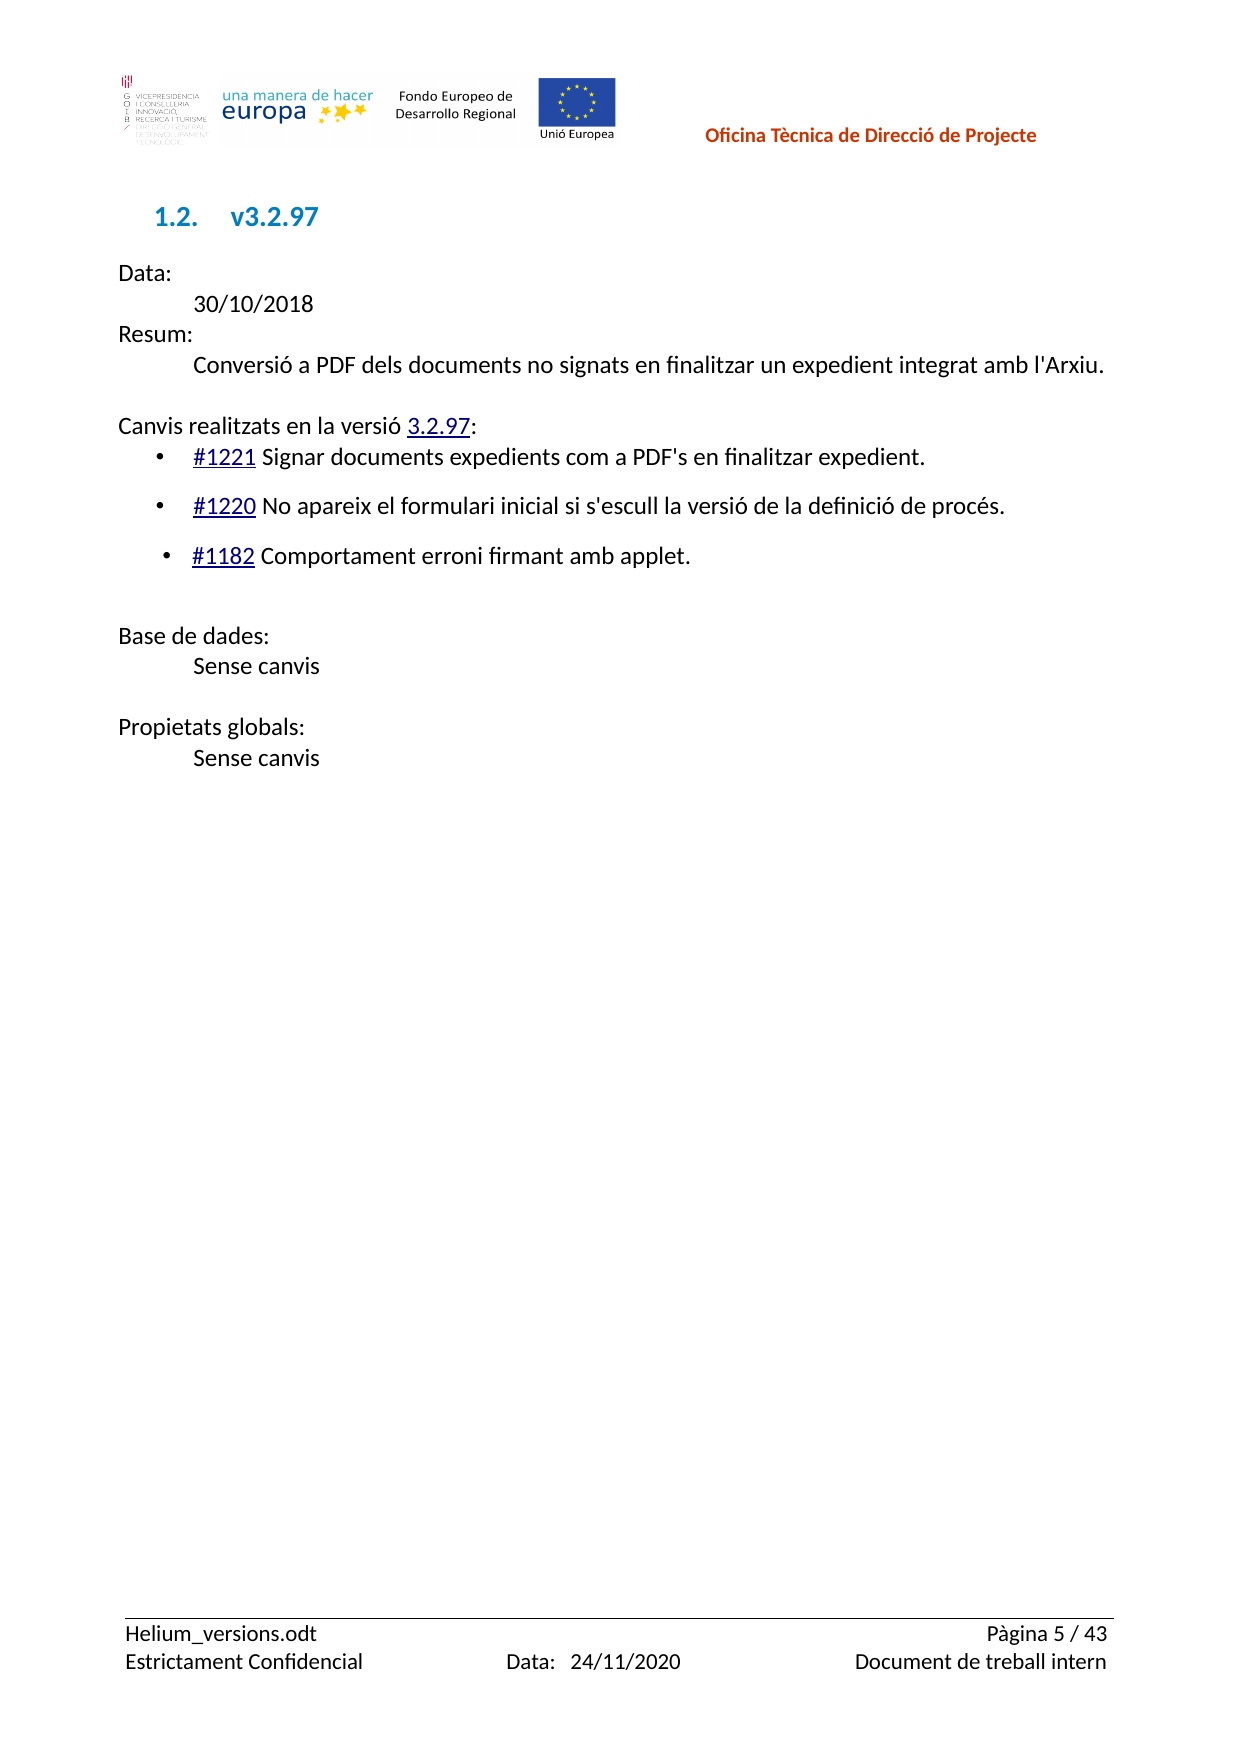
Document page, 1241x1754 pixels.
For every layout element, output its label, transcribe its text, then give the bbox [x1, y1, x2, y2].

list #1220 No apareix el formulari inicial si s'escull la versió de la definició de procés. [156, 490, 1122, 521]
text Data: [118, 258, 1122, 288]
picture [219, 73, 621, 147]
text 30/10/2018 [118, 288, 1122, 319]
list #1182 Comportament erroni firmant amb applet. [162, 540, 1122, 570]
picture [118, 73, 213, 147]
list #1221 Signar documents expedients com a PDF's en finalitzar expedient. [156, 441, 1122, 471]
text Resum: [118, 319, 1122, 349]
text Sense canvis [118, 651, 1122, 681]
text Sense canvis [118, 742, 1122, 773]
text Propietats globals: [118, 712, 1122, 742]
subtitle v3.2.97 [153, 198, 1122, 234]
text Canvis realitzats en la versió 3.2.97: [118, 410, 1122, 441]
text Base de dades: [118, 620, 1122, 651]
text Conversió a PDF dels documents no signats en finalitzar un expedient integrat amb l'Arxiu. [118, 349, 1122, 380]
